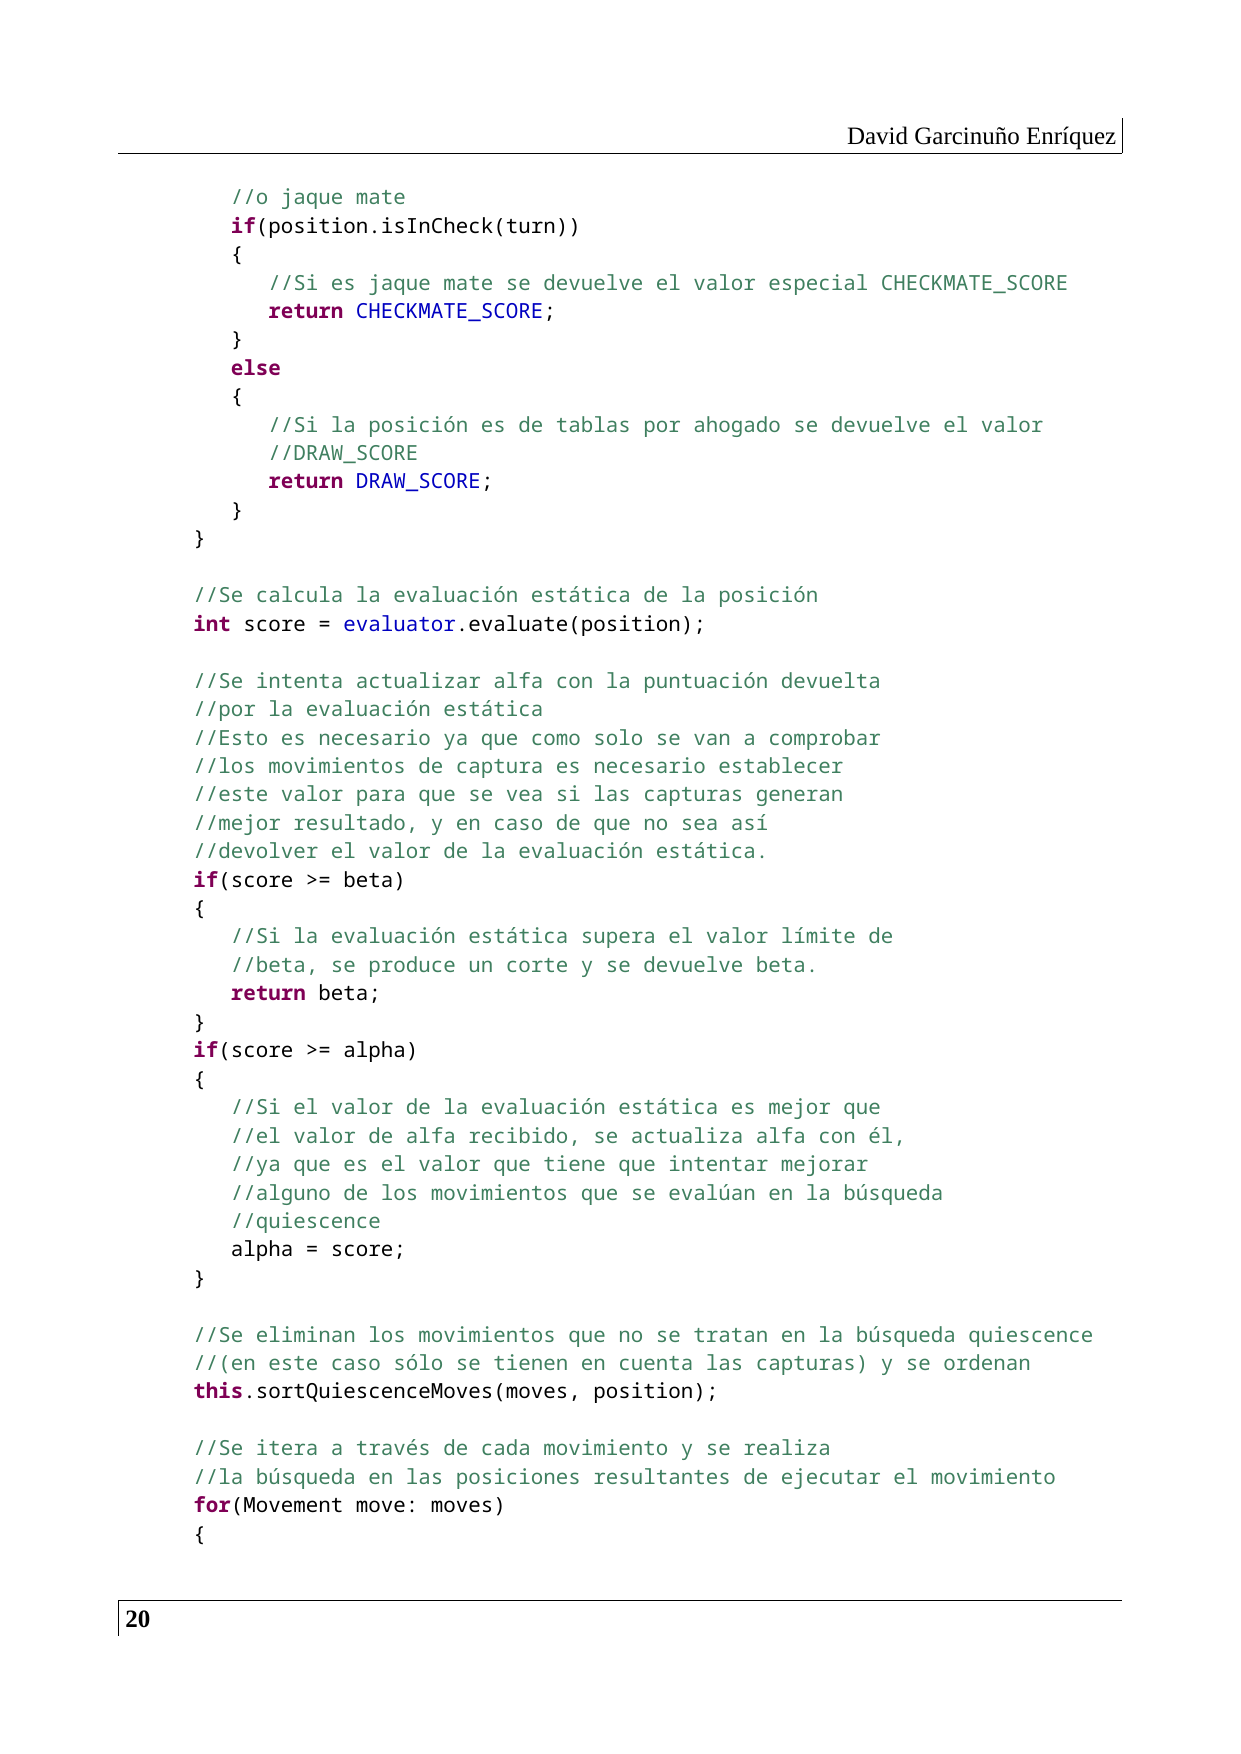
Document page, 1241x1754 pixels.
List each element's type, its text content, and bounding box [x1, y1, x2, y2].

text //Si es jaque mate se devuelve el valor especial CHECKMATE_SCORE [118, 268, 1122, 296]
text int score = evaluator.evaluate(position); [118, 609, 1122, 637]
text } [118, 1263, 1122, 1291]
text if(position.isInCheck(turn)) [118, 211, 1122, 239]
text if(score >= alpha) [118, 1035, 1122, 1064]
text //Esto es necesario ya que como solo se van a comprobar [118, 723, 1122, 751]
text { [118, 893, 1122, 922]
text return CHECKMATE_SCORE; [118, 296, 1122, 324]
text { [118, 239, 1122, 268]
text //por la evaluación estática [118, 694, 1122, 723]
text //los movimientos de captura es necesario establecer [118, 751, 1122, 779]
text { [118, 381, 1122, 410]
text //beta, se produce un corte y se devuelve beta. [118, 950, 1122, 978]
text //Si el valor de la evaluación estática es mejor que [118, 1092, 1122, 1121]
text //este valor para que se vea si las capturas generan [118, 779, 1122, 808]
text //Si la posición es de tablas por ahogado se devuelve el valor [118, 410, 1122, 438]
text } [118, 523, 1122, 552]
text { [118, 1064, 1122, 1092]
text //la búsqueda en las posiciones resultantes de ejecutar el movimiento [118, 1462, 1122, 1490]
text alpha = score; [118, 1234, 1122, 1263]
text //devolver el valor de la evaluación estática. [118, 836, 1122, 865]
text return beta; [118, 978, 1122, 1007]
text //mejor resultado, y en caso de que no sea así [118, 808, 1122, 836]
text else [118, 353, 1122, 381]
text } [118, 495, 1122, 523]
text //ya que es el valor que tiene que intentar mejorar [118, 1149, 1122, 1178]
text for(Movement move: moves) [118, 1490, 1122, 1519]
text this.sortQuiescenceMoves(moves, position); [118, 1377, 1122, 1405]
text //quiescence [118, 1206, 1122, 1234]
text //Si la evaluación estática supera el valor límite de [118, 922, 1122, 950]
text if(score >= beta) [118, 865, 1122, 893]
text //Se calcula la evaluación estática de la posición [118, 580, 1122, 609]
text //Se eliminan los movimientos que no se tratan en la búsqueda quiescence [118, 1320, 1122, 1348]
text //Se intenta actualizar alfa con la puntuación devuelta [118, 666, 1122, 694]
text } [118, 324, 1122, 353]
text return DRAW_SCORE; [118, 467, 1122, 495]
text //(en este caso sólo se tienen en cuenta las capturas) y se ordenan [118, 1348, 1122, 1377]
text { [118, 1519, 1122, 1547]
text //Se itera a través de cada movimiento y se realiza [118, 1433, 1122, 1462]
text } [118, 1007, 1122, 1035]
text //el valor de alfa recibido, se actualiza alfa con él, [118, 1121, 1122, 1149]
text //o jaque mate [118, 182, 1122, 211]
text //DRAW_SCORE [118, 438, 1122, 467]
text //alguno de los movimientos que se evalúan en la búsqueda [118, 1178, 1122, 1206]
